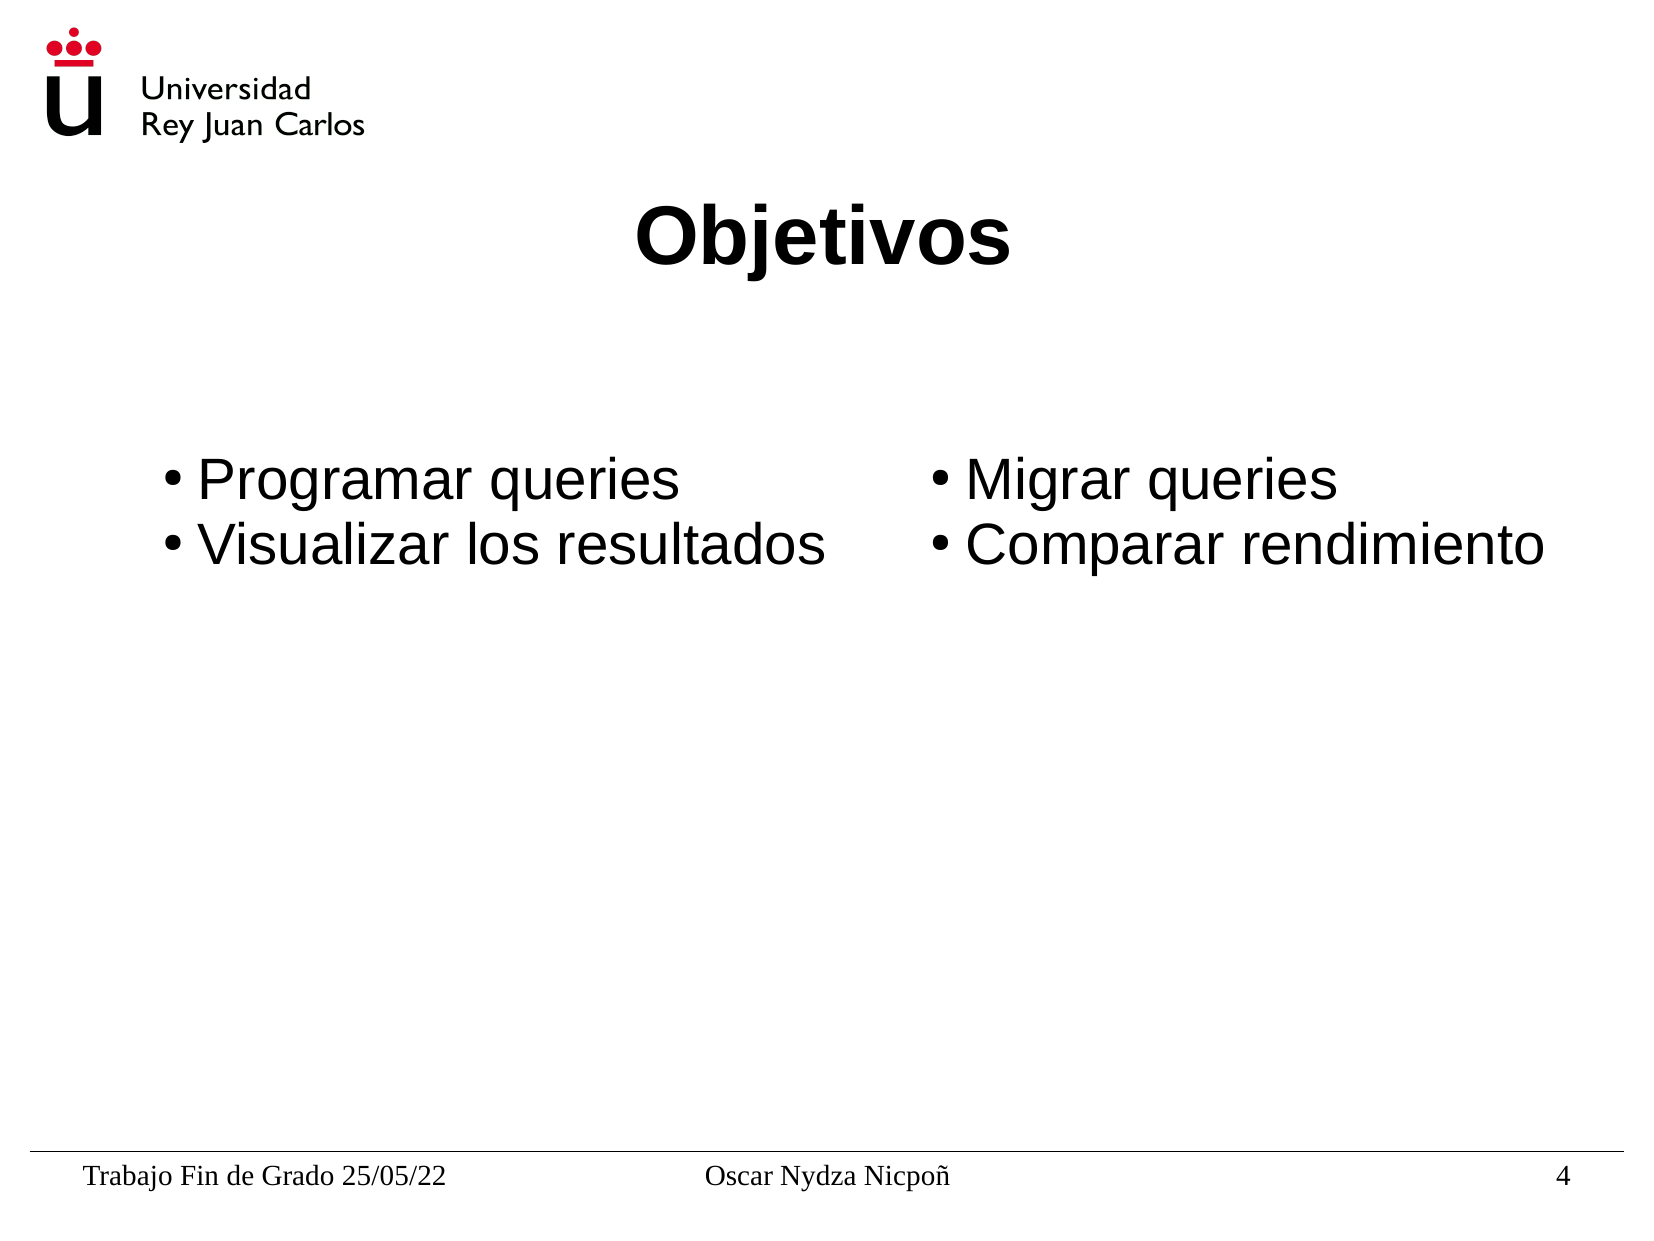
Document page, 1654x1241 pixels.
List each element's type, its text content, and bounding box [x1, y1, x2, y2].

picture [42, 0, 367, 172]
title Objetivos [147, 132, 1501, 340]
text_box Migrar queries Comparar rendimiento [915, 439, 1588, 585]
text_box Programar queries Visualizar los resultados [147, 439, 857, 650]
